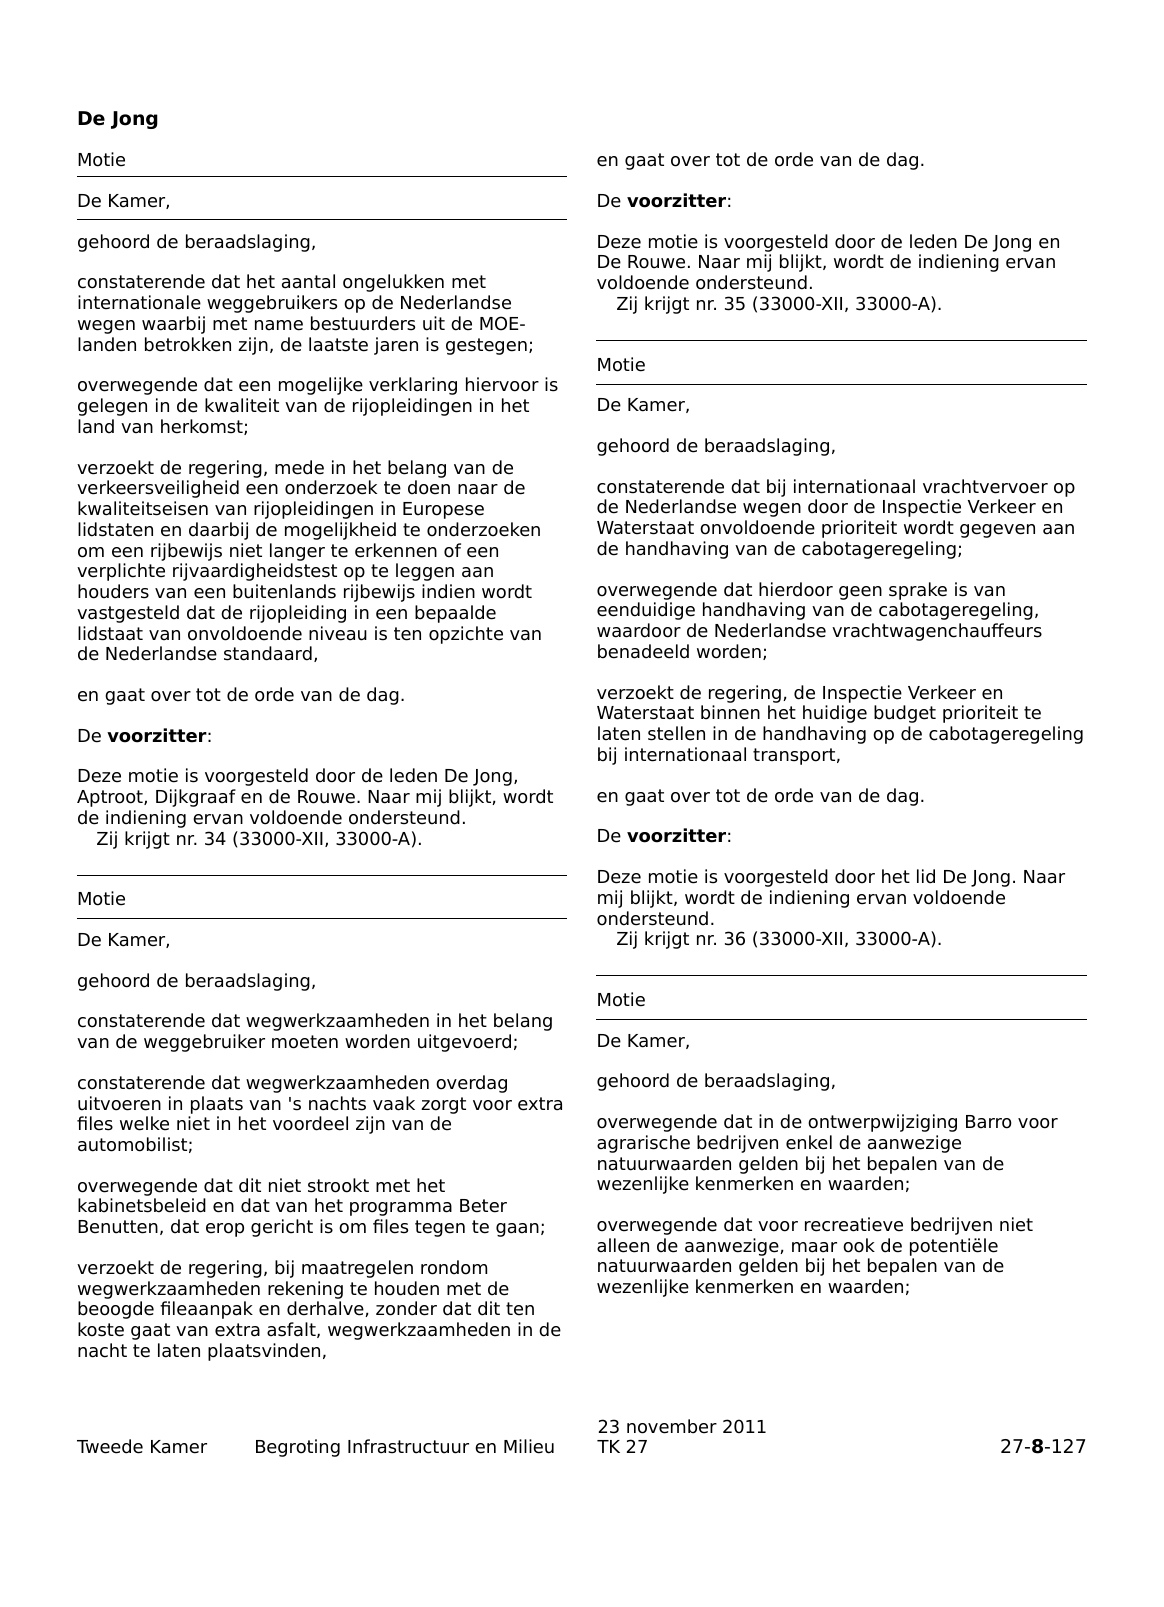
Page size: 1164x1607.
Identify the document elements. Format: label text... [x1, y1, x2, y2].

text De voorzitter: [77, 726, 567, 746]
text De voorzitter: [596, 826, 1087, 847]
text overwegende dat voor recreatieve bedrijven niet alleen de aanwezige, maar ook de potentiële natuurwaarden gelden bij het bepalen van de wezenlijke kenmerken en waarden; [596, 1215, 1087, 1298]
text overwegende dat dit niet strookt met het kabinetsbeleid en dat van het programma Beter Benutten, dat erop gericht is om files tegen te gaan; [77, 1176, 567, 1238]
text en gaat over tot de orde van de dag. [596, 785, 1087, 806]
text Deze motie is voorgesteld door de leden De Jong en De Rouwe. Naar mij blijkt, wordt de indiening ervan voldoende ondersteund. [596, 232, 1087, 294]
text gehoord de beraadslaging, [596, 1071, 1087, 1092]
text en gaat over tot de orde van de dag. [77, 685, 567, 706]
text De Kamer, [77, 930, 567, 951]
text overwegende dat in de ontwerpwijziging Barro voor agrarische bedrijven enkel de aanwezige natuurwaarden gelden bij het bepalen van de wezenlijke kenmerken en waarden; [596, 1112, 1087, 1195]
text verzoekt de regering, de Inspectie Verkeer en Waterstaat binnen het huidige budget prioriteit te laten stellen in de handhaving op de cabotageregeling bij internationaal transport, [596, 682, 1087, 765]
text Deze motie is voorgesteld door de leden De Jong, Aptroot, Dijkgraaf en de Rouwe. Naar mij blijkt, wordt de indiening ervan voldoende ondersteund. [77, 766, 567, 828]
text De Kamer, [77, 191, 567, 212]
text constaterende dat wegwerkzaamheden in het belang van de weggebruiker moeten worden uitgevoerd; [77, 1011, 567, 1053]
text gehoord de beraadslaging, [596, 436, 1087, 457]
text Deze motie is voorgesteld door het lid De Jong. Naar mij blijkt, wordt de indiening ervan voldoende ondersteund. [596, 867, 1087, 929]
text Motie [596, 354, 1087, 375]
text gehoord de beraadslaging, [77, 971, 567, 991]
text constaterende dat het aantal ongelukken met internationale weggebruikers op de Nederlandse wegen waarbij met name bestuurders uit de MOE-landen betrokken zijn, de laatste jaren is gestegen; [77, 272, 567, 355]
text en gaat over tot de orde van de dag. [596, 150, 1087, 171]
text De voorzitter: [596, 191, 1087, 212]
text verzoekt de regering, bij maatregelen rondom wegwerkzaamheden rekening te houden met de beoogde fileaanpak en derhalve, zonder dat dit ten koste gaat van extra asfalt, wegwerkzaamheden in de nacht te laten plaatsvinden, [77, 1258, 567, 1361]
text overwegende dat een mogelijke verklaring hiervoor is gelegen in de kwaliteit van de rijopleidingen in het land van herkomst; [77, 375, 567, 437]
text constaterende dat bij internationaal vrachtvervoer op de Nederlandse wegen door de Inspectie Verkeer en Waterstaat onvoldoende prioriteit wordt gegeven aan de handhaving van de cabotageregeling; [596, 477, 1087, 559]
text constaterende dat wegwerkzaamheden overdag uitvoeren in plaats van 's nachts vaak zorgt voor extra files welke niet in het voordeel zijn van de automobilist; [77, 1073, 567, 1156]
text Motie [77, 889, 567, 910]
text De Kamer, [596, 395, 1087, 416]
text overwegende dat hierdoor geen sprake is van eenduidige handhaving van de cabotageregeling, waardoor de Nederlandse vrachtwagenchauffeurs benadeeld worden; [596, 579, 1087, 662]
text Zij krijgt nr. 34 (33000-XII, 33000-A). [77, 828, 567, 849]
text Zij krijgt nr. 36 (33000-XII, 33000-A). [596, 929, 1087, 950]
text verzoekt de regering, mede in het belang van de verkeersveiligheid een onderzoek te doen naar de kwaliteitseisen van rijopleidingen in Europese lidstaten en daarbij de mogelijkheid te onderzoeken om een rijbewijs niet langer te erkennen of een verplichte rijvaardigheidstest op te leggen aan houders van een buitenlands rijbewijs indien wordt vastgesteld dat de rijopleiding in een bepaalde lidstaat van onvoldoende niveau is ten opzichte van de Nederlandse standaard, [77, 457, 567, 665]
text Motie [596, 990, 1087, 1010]
text gehoord de beraadslaging, [77, 232, 567, 252]
text Motie [77, 150, 567, 171]
text Zij krijgt nr. 35 (33000-XII, 33000-A). [596, 294, 1087, 314]
text De Kamer, [596, 1030, 1087, 1051]
